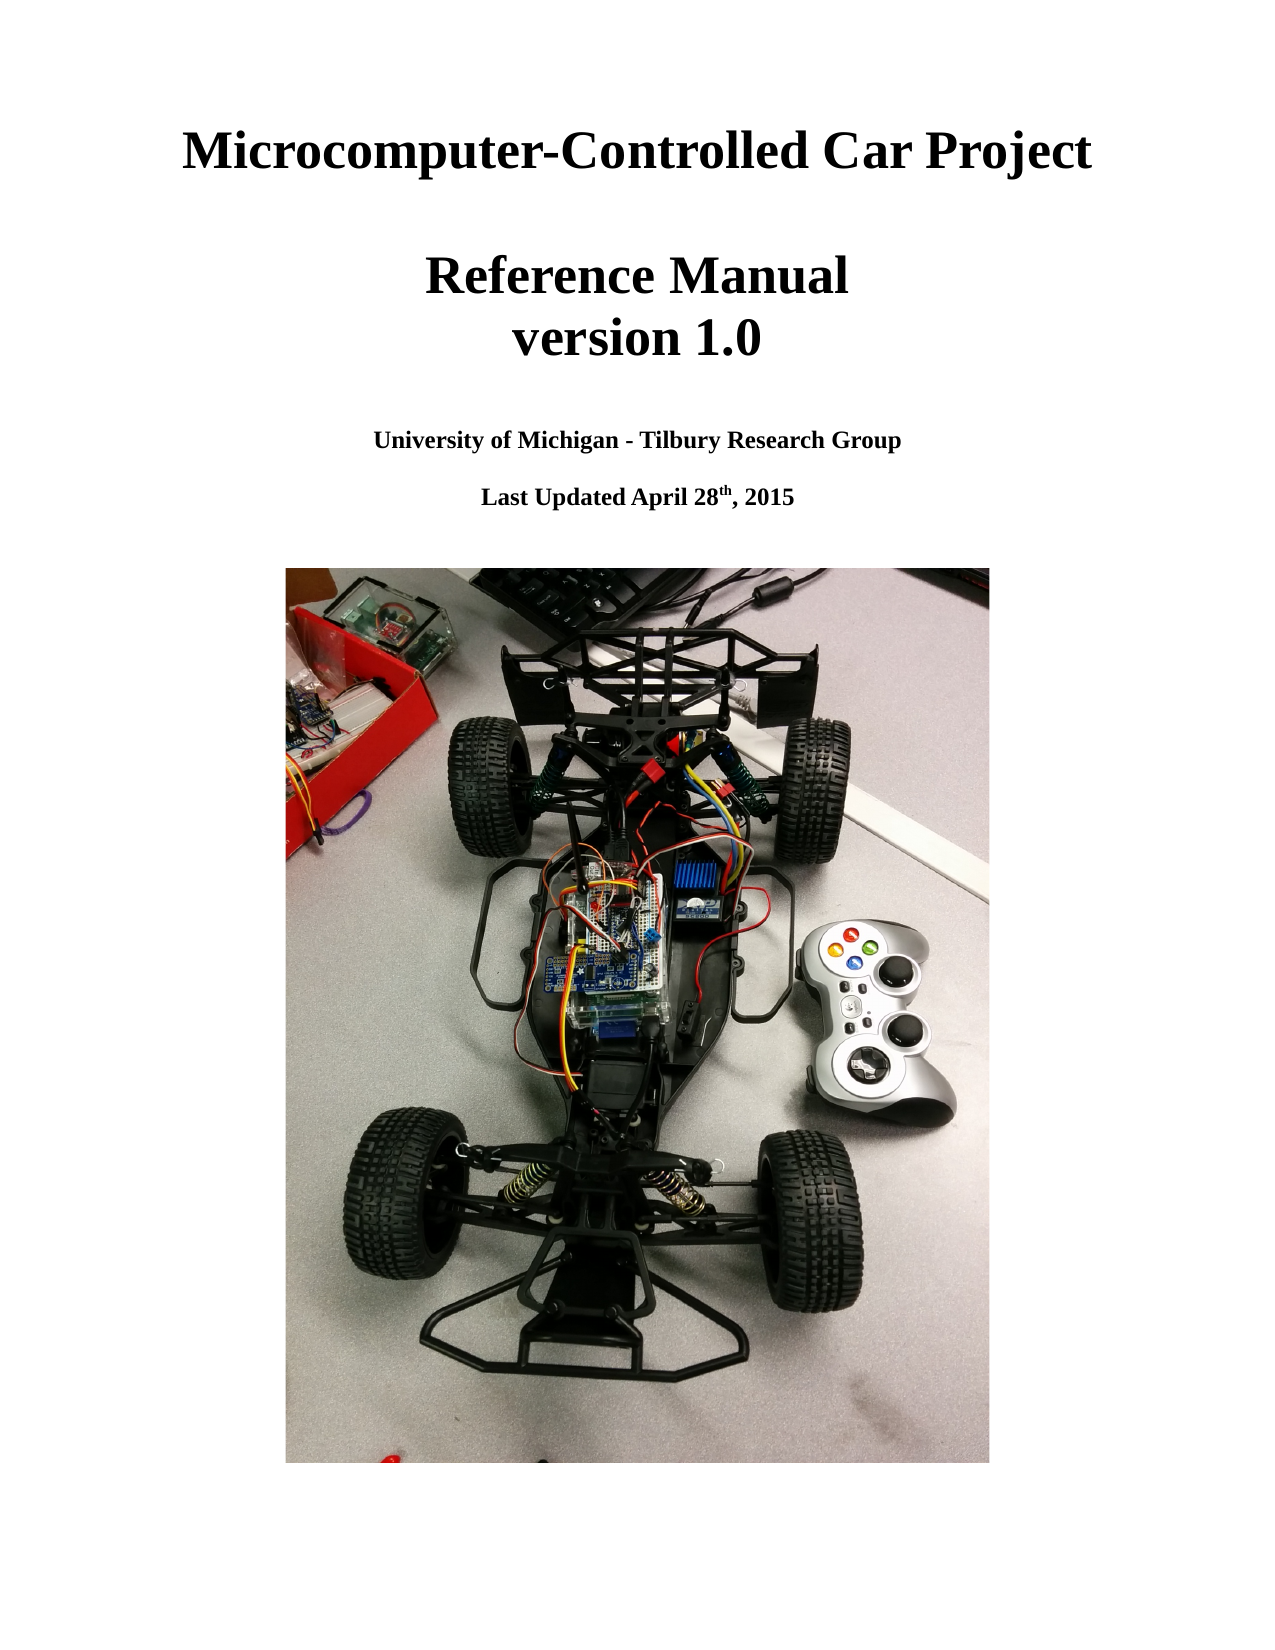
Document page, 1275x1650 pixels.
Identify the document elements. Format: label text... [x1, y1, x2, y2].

text Reference Manual [118, 243, 1157, 305]
text Last Updated April 28th, 2015 [118, 482, 1157, 511]
text version 1.0 [118, 305, 1157, 367]
text Microcomputer-Controlled Car Project [118, 118, 1157, 180]
text University of Michigan - Tilbury Research Group [118, 425, 1157, 453]
picture [285, 568, 990, 1463]
